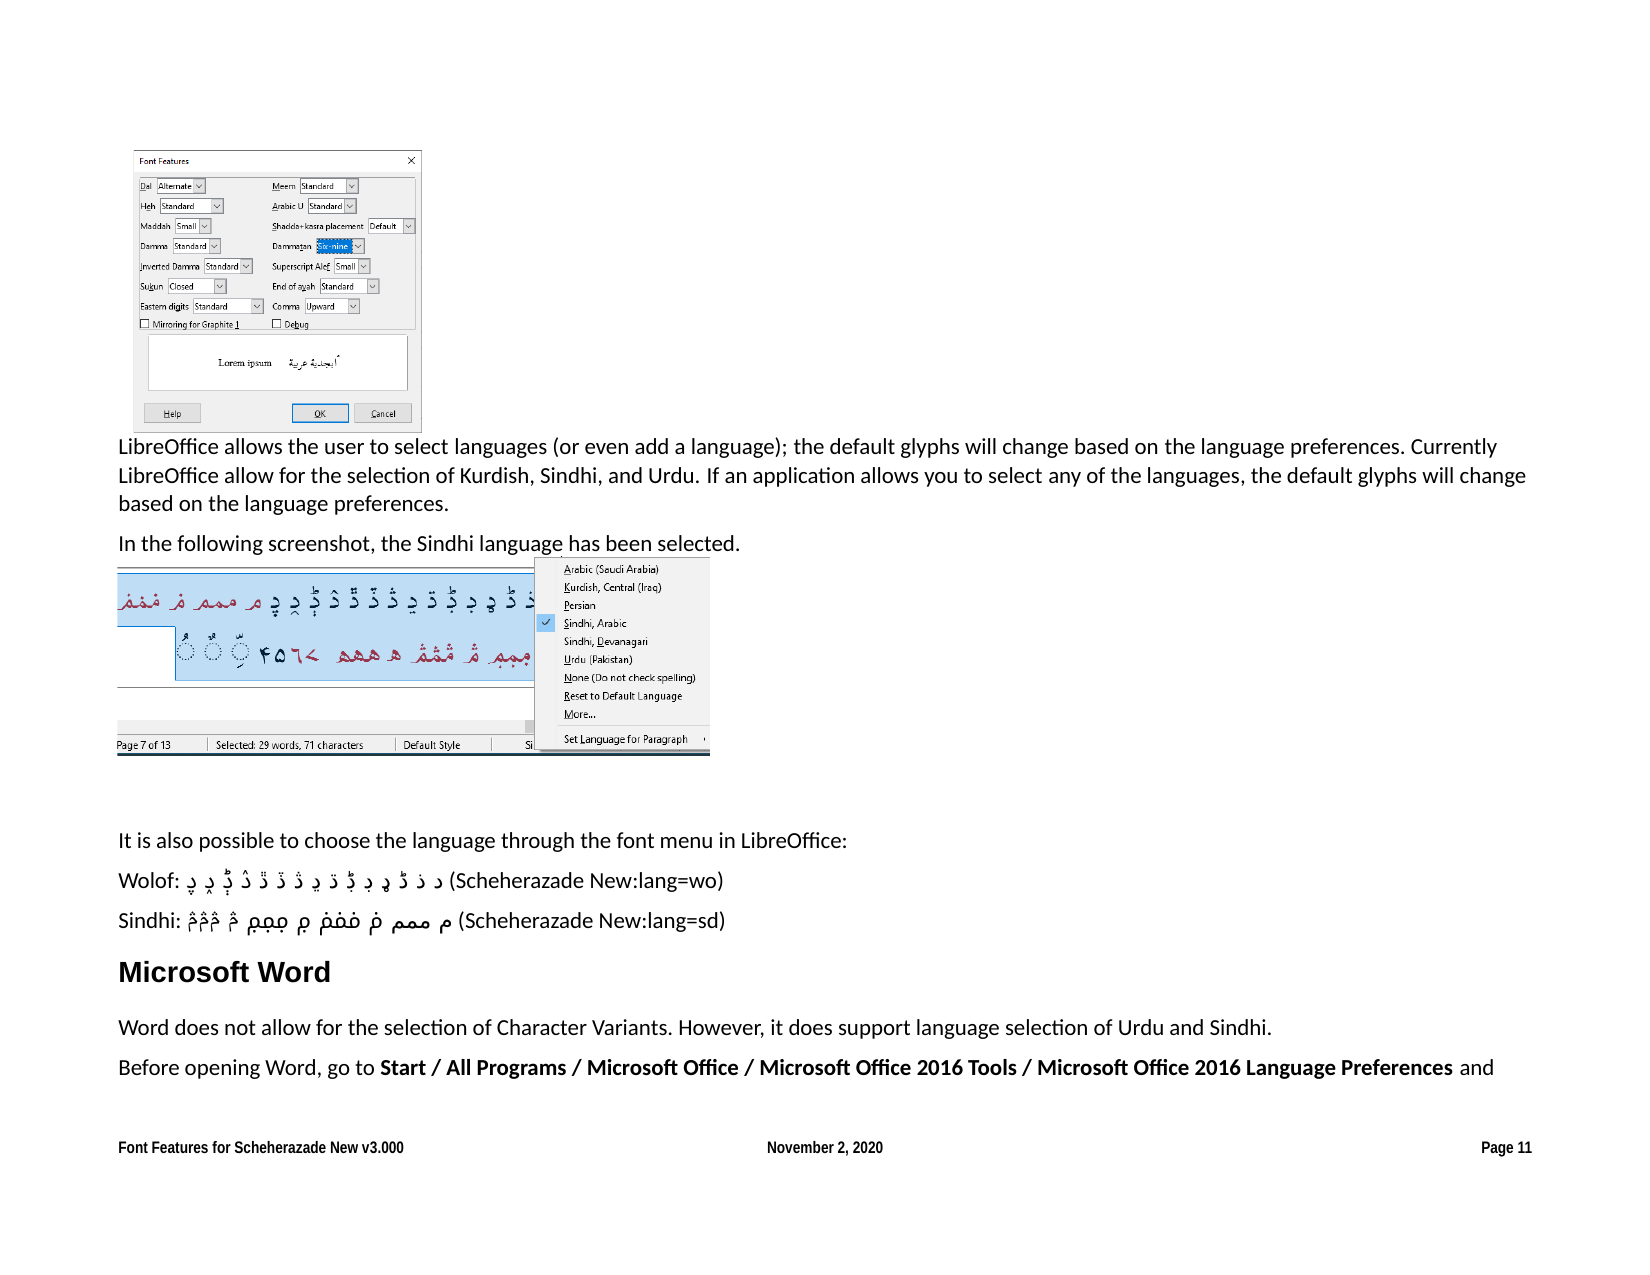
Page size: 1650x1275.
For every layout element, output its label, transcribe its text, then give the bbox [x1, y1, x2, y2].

text Sindhi: م ممم ݥ ݥݥݥ ݦ ݦݦݦ ࢧ ࢧࢧࢧ (Scheherazade New:lang=sd) [118, 906, 1532, 934]
text It is also possible to choose the language through the font menu in LibreOffice: [118, 826, 1532, 854]
picture [133, 150, 422, 433]
text Word does not allow for the selection of Character Variants. However, it does support language selection of Urdu and Sindhi. [118, 1013, 1532, 1041]
subtitle Microsoft Word [118, 955, 1532, 988]
text Before opening Word, go to Start / All Programs / Microsoft Office / Microsoft Office 2016 Tools / Microsoft Office 2016 Language Preferences and [118, 1053, 1532, 1081]
text In the following screenshot, the Sindhi language has been selected. [118, 529, 1532, 557]
text LibreOffice allows the user to select languages (or even add a language); the default glyphs will change based on the language preferences. Currently LibreOffice allow for the selection of Kurdish, Sindhi, and Urdu. If an application allows you to select any of the languages, the default glyphs will change based on the language preferences. [118, 433, 1532, 517]
picture [117, 556, 710, 756]
text Wolof: د ذ ڈ ډ ڊ ڋ ڌ ڍ ڎ ڏ ڐ ۮ ݙ ݚ ࢮ (Scheherazade New:lang=wo) [118, 866, 1532, 894]
